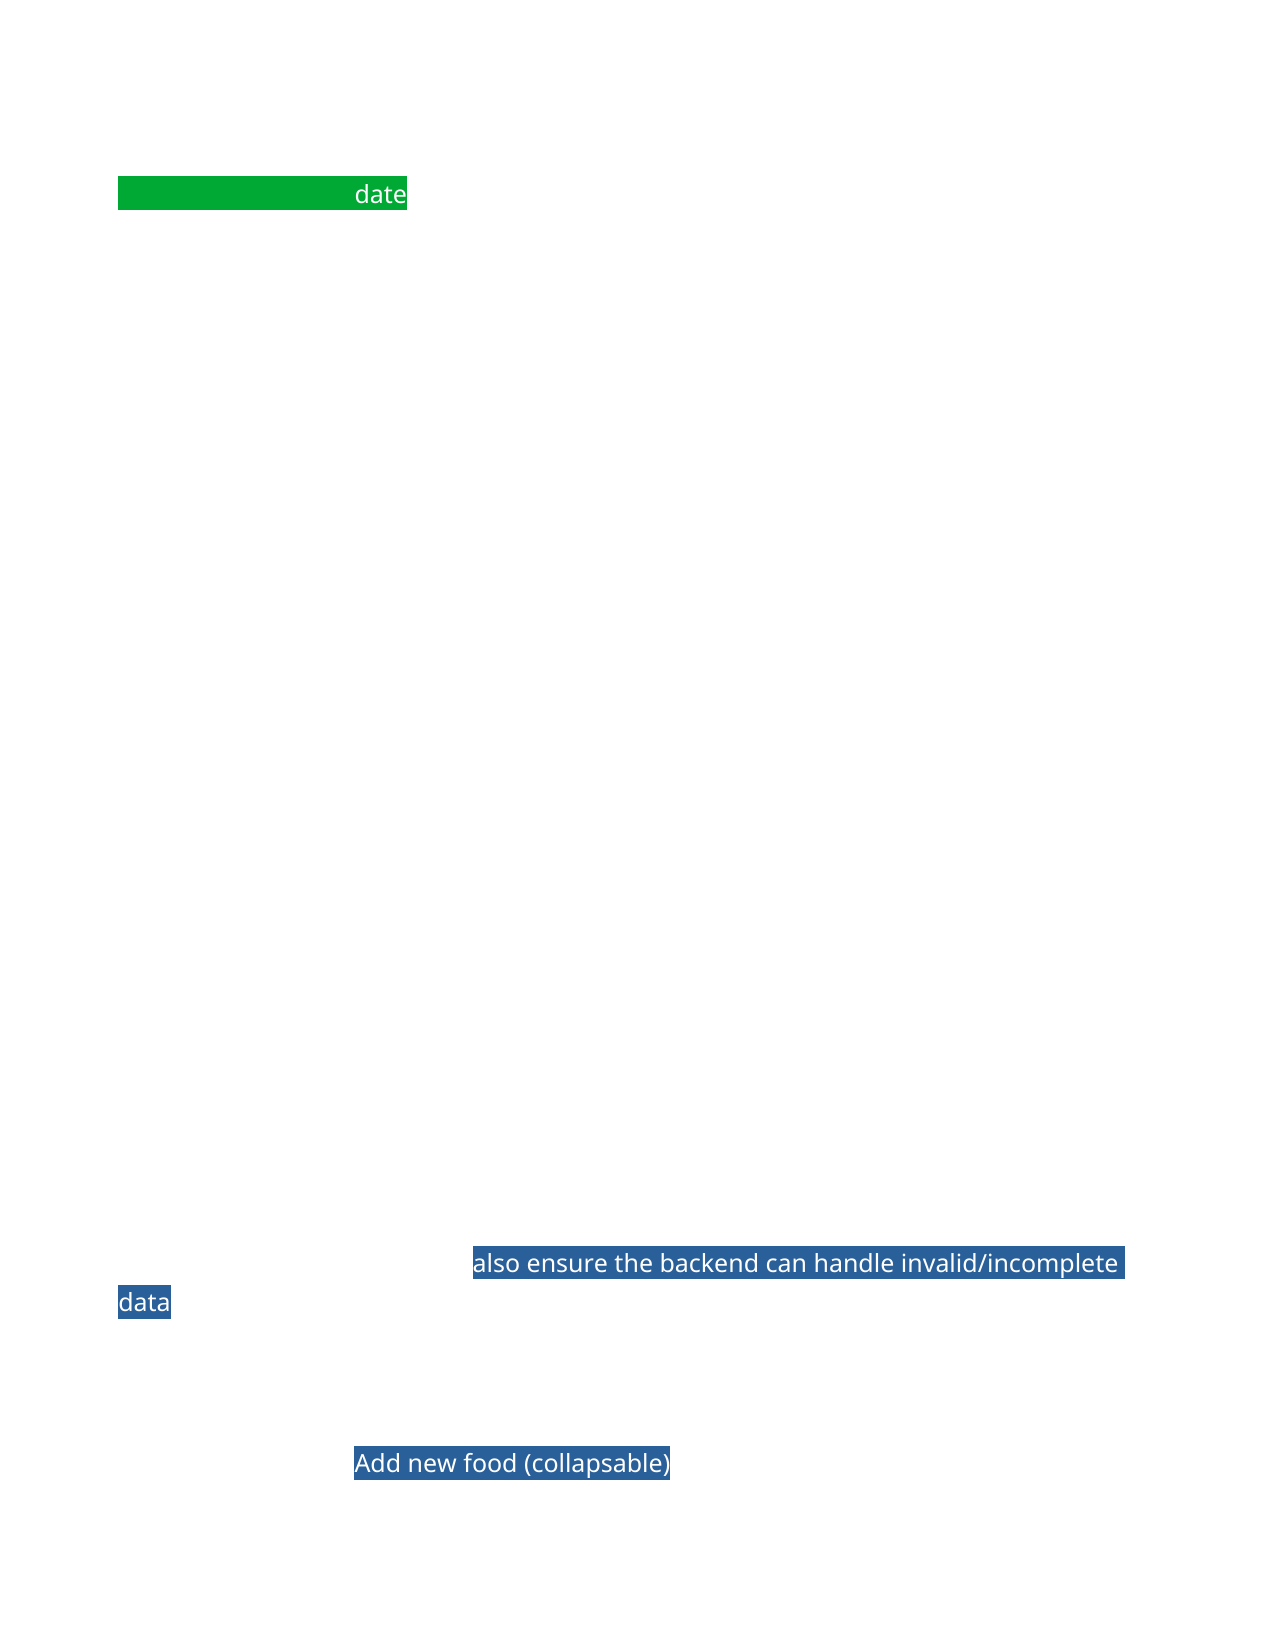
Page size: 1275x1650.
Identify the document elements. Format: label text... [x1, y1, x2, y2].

text include prices in totals? [118, 817, 1157, 851]
text add meal should have a select combo item, which will append the food, quanities and combo description to the meal description [118, 470, 1157, 543]
text inputs that are not null, should have required attribute [118, 1138, 1157, 1172]
text data can be colored, add colors to foods?? [118, 1338, 1157, 1372]
text note that height and weight are in meter and kg stored as “REAL” datatype in database [118, 924, 1157, 997]
subtitle 🖥️FrontEnd [118, 1032, 1157, 1072]
text ALL FORMs [118, 1084, 1157, 1118]
text page layout [118, 1392, 1157, 1426]
text separate tab of all inactive items which can either be permantly deleted or restoreds [118, 377, 1157, 450]
text weekly nutrional total [118, 656, 1157, 689]
text include every from food table [118, 1192, 1157, 1226]
text monthly total [118, 709, 1157, 743]
text Add new food (collapsable) [118, 1446, 1157, 1480]
text When handling anything to do with price for a food, take the latest price [118, 871, 1157, 904]
text include timing, list of foods, meal category (breakfast, lunch, dinner, pre strength training, ) [118, 563, 1157, 636]
text add scraper deleting will just mark the item as inactive in the datebase column, have a [118, 230, 1157, 303]
text configurable total views [118, 763, 1157, 797]
text also ensure the backend can handle invalid/incomplete data [118, 1246, 1157, 1319]
text if you ever have a login, register functionality, just use google accounts [118, 323, 1157, 357]
text date [118, 176, 1157, 210]
